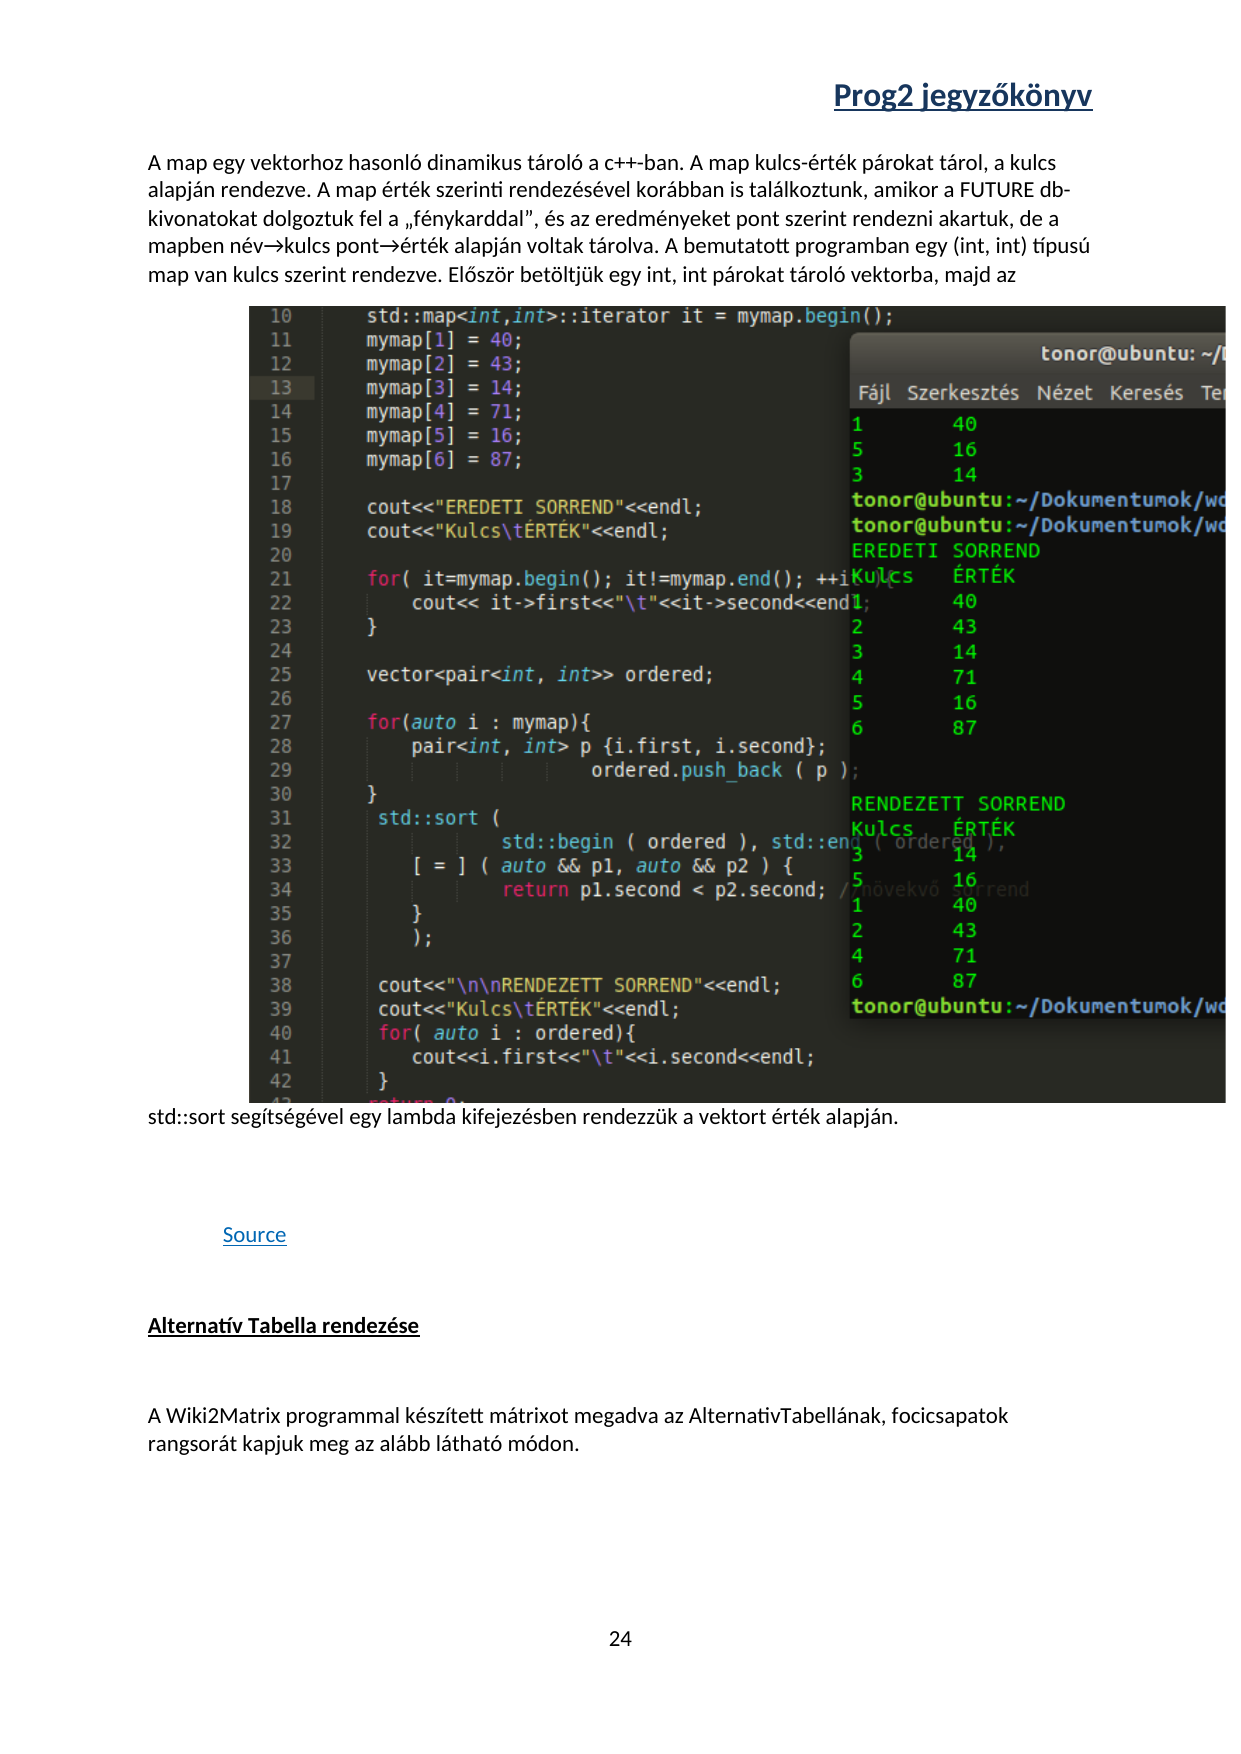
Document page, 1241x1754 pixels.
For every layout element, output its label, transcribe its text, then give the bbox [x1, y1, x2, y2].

text A Wiki2Matrix programmal készített mátrixot megadva az AlternativTabellának, focicsapatok rangsorát kapjuk meg az alább látható módon. [148, 1401, 1093, 1457]
text Source [148, 1221, 1093, 1249]
text A map egy vektorhoz hasonló dinamikus tároló a c++-ban. A map kulcs-érték párokat tárol, a kulcs alapján rendezve. A map érték szerinti rendezésével korábban is találkoztunk, amikor a FUTURE db-kivonatokat dolgoztuk fel a „fénykarddal”, és az eredményeket pont szerint rendezni akartuk, de a mapben név→kulcs pont→érték alapján voltak tárolva. A bemutatott programban egy (int, int) típusú map van kulcs szerint rendezve. Először betöltjük egy int, int párokat tároló vektorba, majd az std::sort segítségével egy lambda kifejezésben rendezzük a vektort érték alapján. [148, 148, 1093, 1158]
text Alternatív Tabella rendezése [148, 1311, 1093, 1339]
picture [249, 306, 657, 1103]
